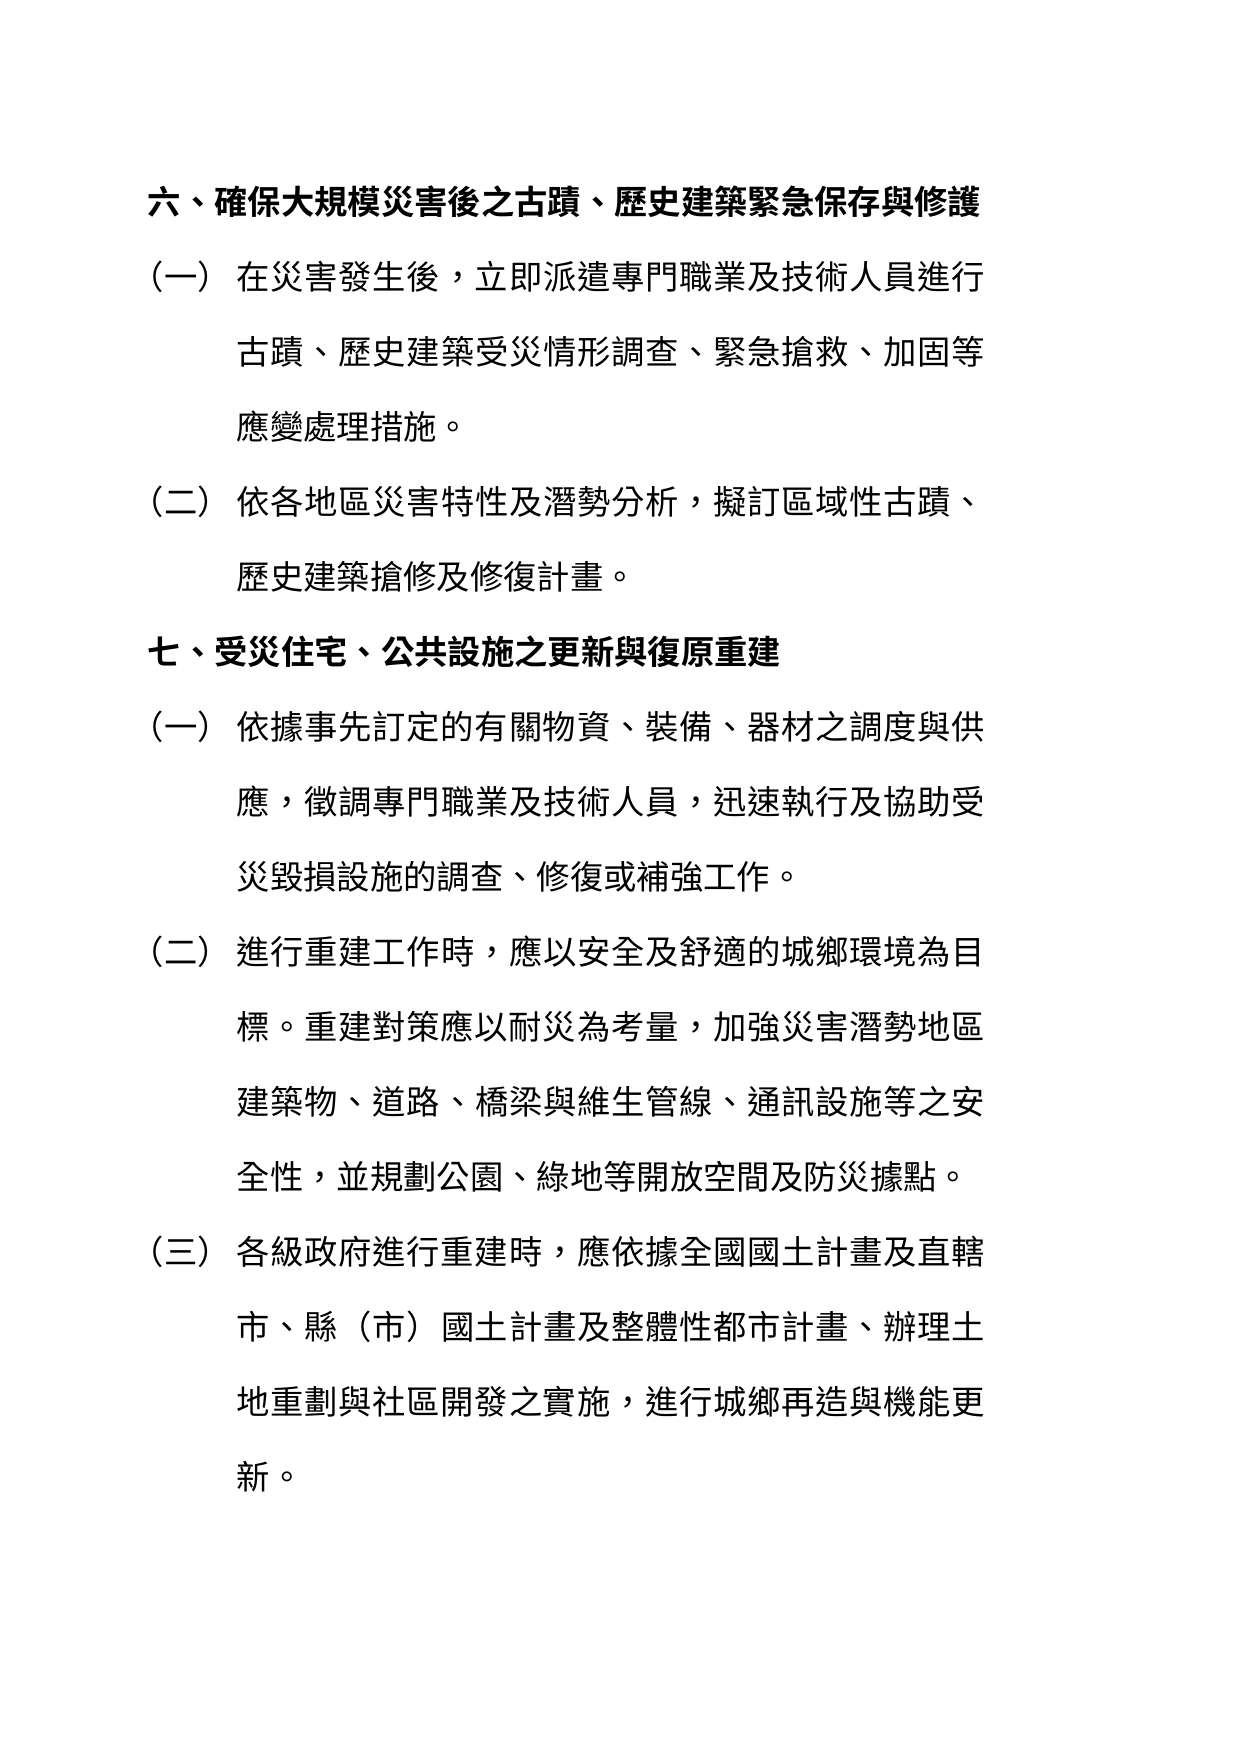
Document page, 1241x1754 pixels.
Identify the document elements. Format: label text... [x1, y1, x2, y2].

list 各級政府進行重建時，應依據全國國土計畫及直轄市、縣（市）國土計畫及整體性都市計畫、辦理土地重劃與社區開發之實施，進行城鄉再造與機能更新。 [231, 1212, 985, 1512]
subtitle 六、確保大規模災害後之古蹟、歷史建築緊急保存與修護 [148, 162, 985, 237]
list 依據事先訂定的有關物資、裝備、器材之調度與供應，徵調專門職業及技術人員，迅速執行及協助受災毀損設施的調查、修復或補強工作。 [231, 687, 985, 912]
list 依各地區災害特性及潛勢分析，擬訂區域性古蹟、歷史建築搶修及修復計畫。 [231, 462, 985, 612]
list 進行重建工作時，應以安全及舒適的城鄉環境為目標。重建對策應以耐災為考量，加強災害潛勢地區建築物、道路、橋梁與維生管線、通訊設施等之安全性，並規劃公園、綠地等開放空間及防災據點。 [231, 912, 985, 1212]
subtitle 七、受災住宅、公共設施之更新與復原重建 [148, 612, 985, 687]
list 在災害發生後，立即派遣專門職業及技術人員進行古蹟、歷史建築受災情形調查、緊急搶救、加固等應變處理措施。 [231, 237, 985, 462]
